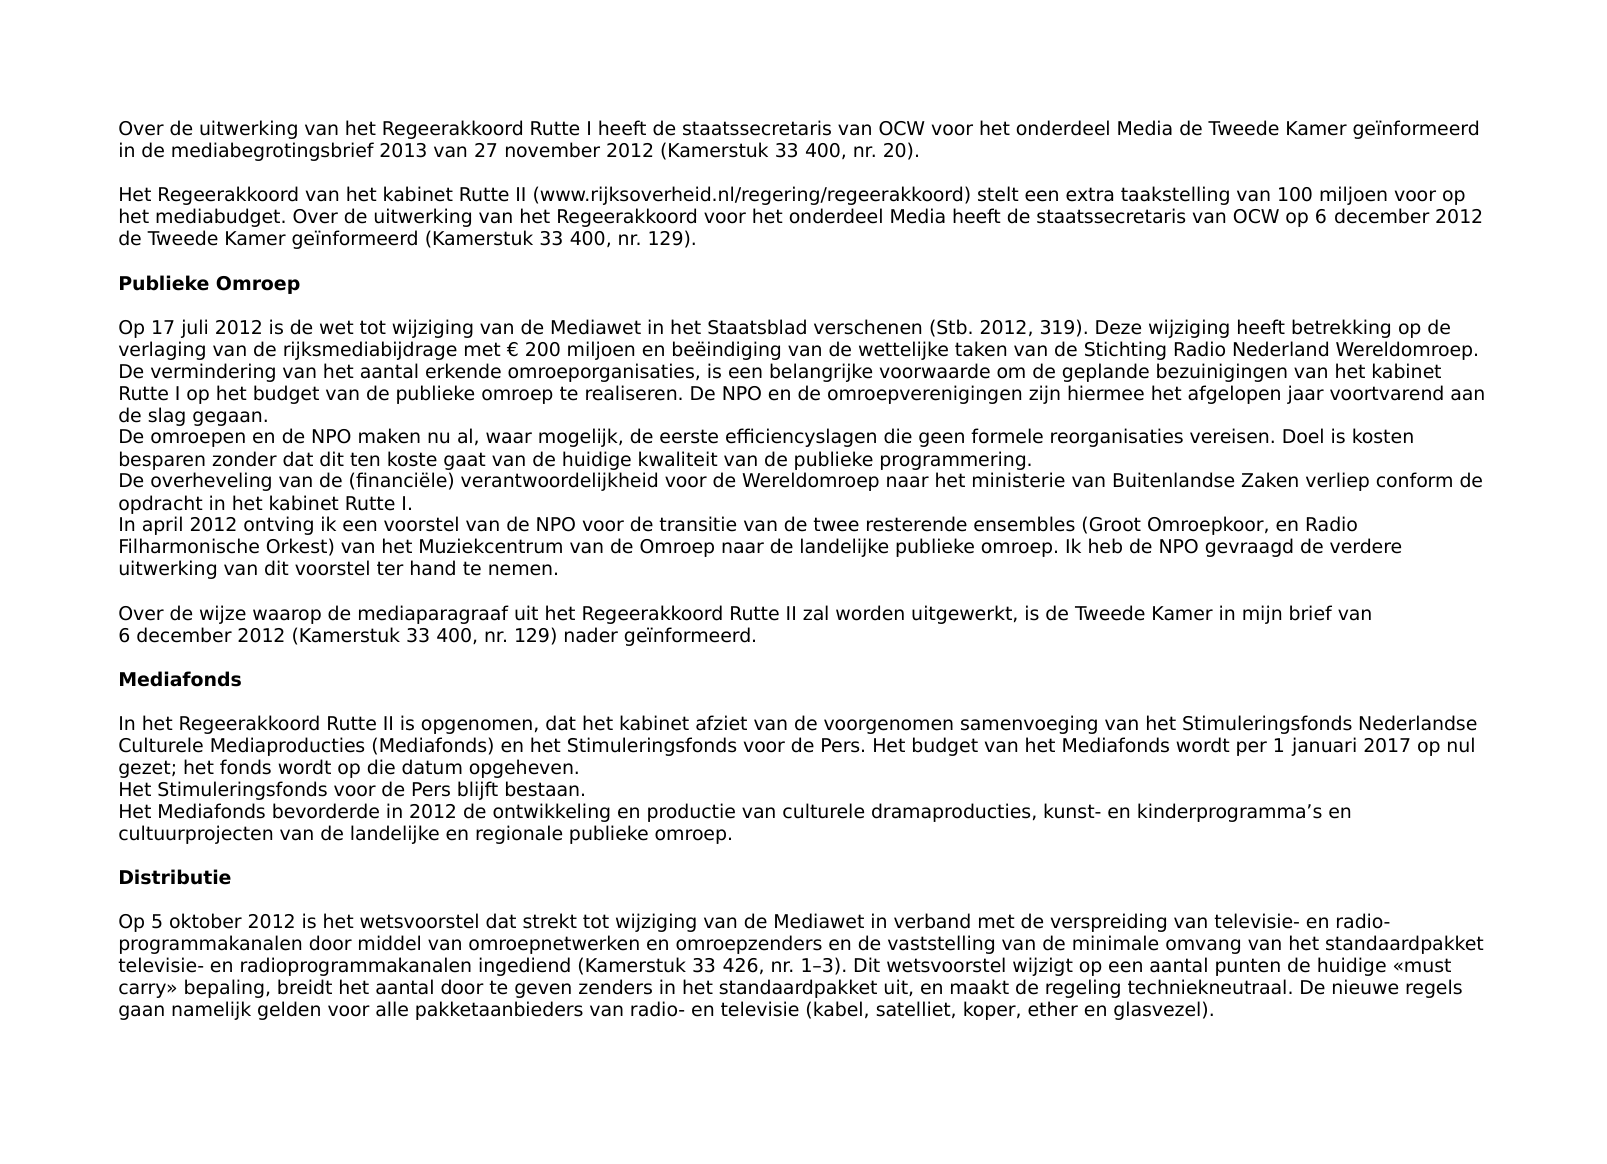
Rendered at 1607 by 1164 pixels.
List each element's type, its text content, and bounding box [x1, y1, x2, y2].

subtitle Mediafonds [118, 669, 1488, 691]
text De overheveling van de (financiële) verantwoordelijkheid voor de Wereldomroep naar het ministerie van Buitenlandse Zaken verliep conform de opdracht in het kabinet Rutte I. [118, 470, 1488, 514]
text Over de uitwerking van het Regeerakkoord Rutte I heeft de staatssecretaris van OCW voor het onderdeel Media de Tweede Kamer geïnformeerd in de mediabegrotingsbrief 2013 van 27 november 2012 (Kamerstuk 33 400, nr. 20). [118, 118, 1488, 162]
text Op 5 oktober 2012 is het wetsvoorstel dat strekt tot wijziging van de Mediawet in verband met de verspreiding van televisie- en radio- programmakanalen door middel van omroepnetwerken en omroepzenders en de vaststelling van de minimale omvang van het standaardpakket televisie- en radioprogrammakanalen ingediend (Kamerstuk 33 426, nr. 1–3). Dit wetsvoorstel wijzigt op een aantal punten de huidige «must carry» bepaling, breidt het aantal door te geven zenders in het standaardpakket uit, en maakt de regeling techniekneutraal. De nieuwe regels gaan namelijk gelden voor alle pakketaanbieders van radio- en televisie (kabel, satelliet, koper, ether en glasvezel). [118, 911, 1488, 1021]
text Het Stimuleringsfonds voor de Pers blijft bestaan. [118, 779, 1488, 801]
text De omroepen en de NPO maken nu al, waar mogelijk, de eerste efficiencyslagen die geen formele reorganisaties vereisen. Doel is kosten besparen zonder dat dit ten koste gaat van de huidige kwaliteit van de publieke programmering. [118, 426, 1488, 470]
text Het Regeerakkoord van het kabinet Rutte II (www.rijksoverheid.nl/regering/regeerakkoord) stelt een extra taakstelling van 100 miljoen voor op het mediabudget. Over de uitwerking van het Regeerakkoord voor het onderdeel Media heeft de staatssecretaris van OCW op 6 december 2012 de Tweede Kamer geïnformeerd (Kamerstuk 33 400, nr. 129). [118, 184, 1488, 250]
text Over de wijze waarop de mediaparagraaf uit het Regeerakkoord Rutte II zal worden uitgewerkt, is de Tweede Kamer in mijn brief van 6 december 2012 (Kamerstuk 33 400, nr. 129) nader geïnformeerd. [118, 602, 1488, 646]
text Op 17 juli 2012 is de wet tot wijziging van de Mediawet in het Staatsblad verschenen (Stb. 2012, 319). Deze wijziging heeft betrekking op de verlaging van de rijksmediabijdrage met € 200 miljoen en beëindiging van de wettelijke taken van de Stichting Radio Nederland Wereldomroep. [118, 317, 1488, 361]
text In april 2012 ontving ik een voorstel van de NPO voor de transitie van de twee resterende ensembles (Groot Omroepkoor, en Radio Filharmonische Orkest) van het Muziekcentrum van de Omroep naar de landelijke publieke omroep. Ik heb de NPO gevraagd de verdere uitwerking van dit voorstel ter hand te nemen. [118, 514, 1488, 580]
text In het Regeerakkoord Rutte II is opgenomen, dat het kabinet afziet van de voorgenomen samenvoeging van het Stimuleringsfonds Nederlandse Culturele Mediaproducties (Mediafonds) en het Stimuleringsfonds voor de Pers. Het budget van het Mediafonds wordt per 1 januari 2017 op nul gezet; het fonds wordt op die datum opgeheven. [118, 713, 1488, 779]
subtitle Publieke Omroep [118, 272, 1488, 294]
text De vermindering van het aantal erkende omroeporganisaties, is een belangrijke voorwaarde om de geplande bezuinigingen van het kabinet Rutte I op het budget van de publieke omroep te realiseren. De NPO en de omroepverenigingen zijn hiermee het afgelopen jaar voortvarend aan de slag gegaan. [118, 361, 1488, 426]
subtitle Distributie [118, 867, 1488, 889]
text Het Mediafonds bevorderde in 2012 de ontwikkeling en productie van culturele dramaproducties, kunst- en kinderprogramma’s en cultuurprojecten van de landelijke en regionale publieke omroep. [118, 801, 1488, 845]
